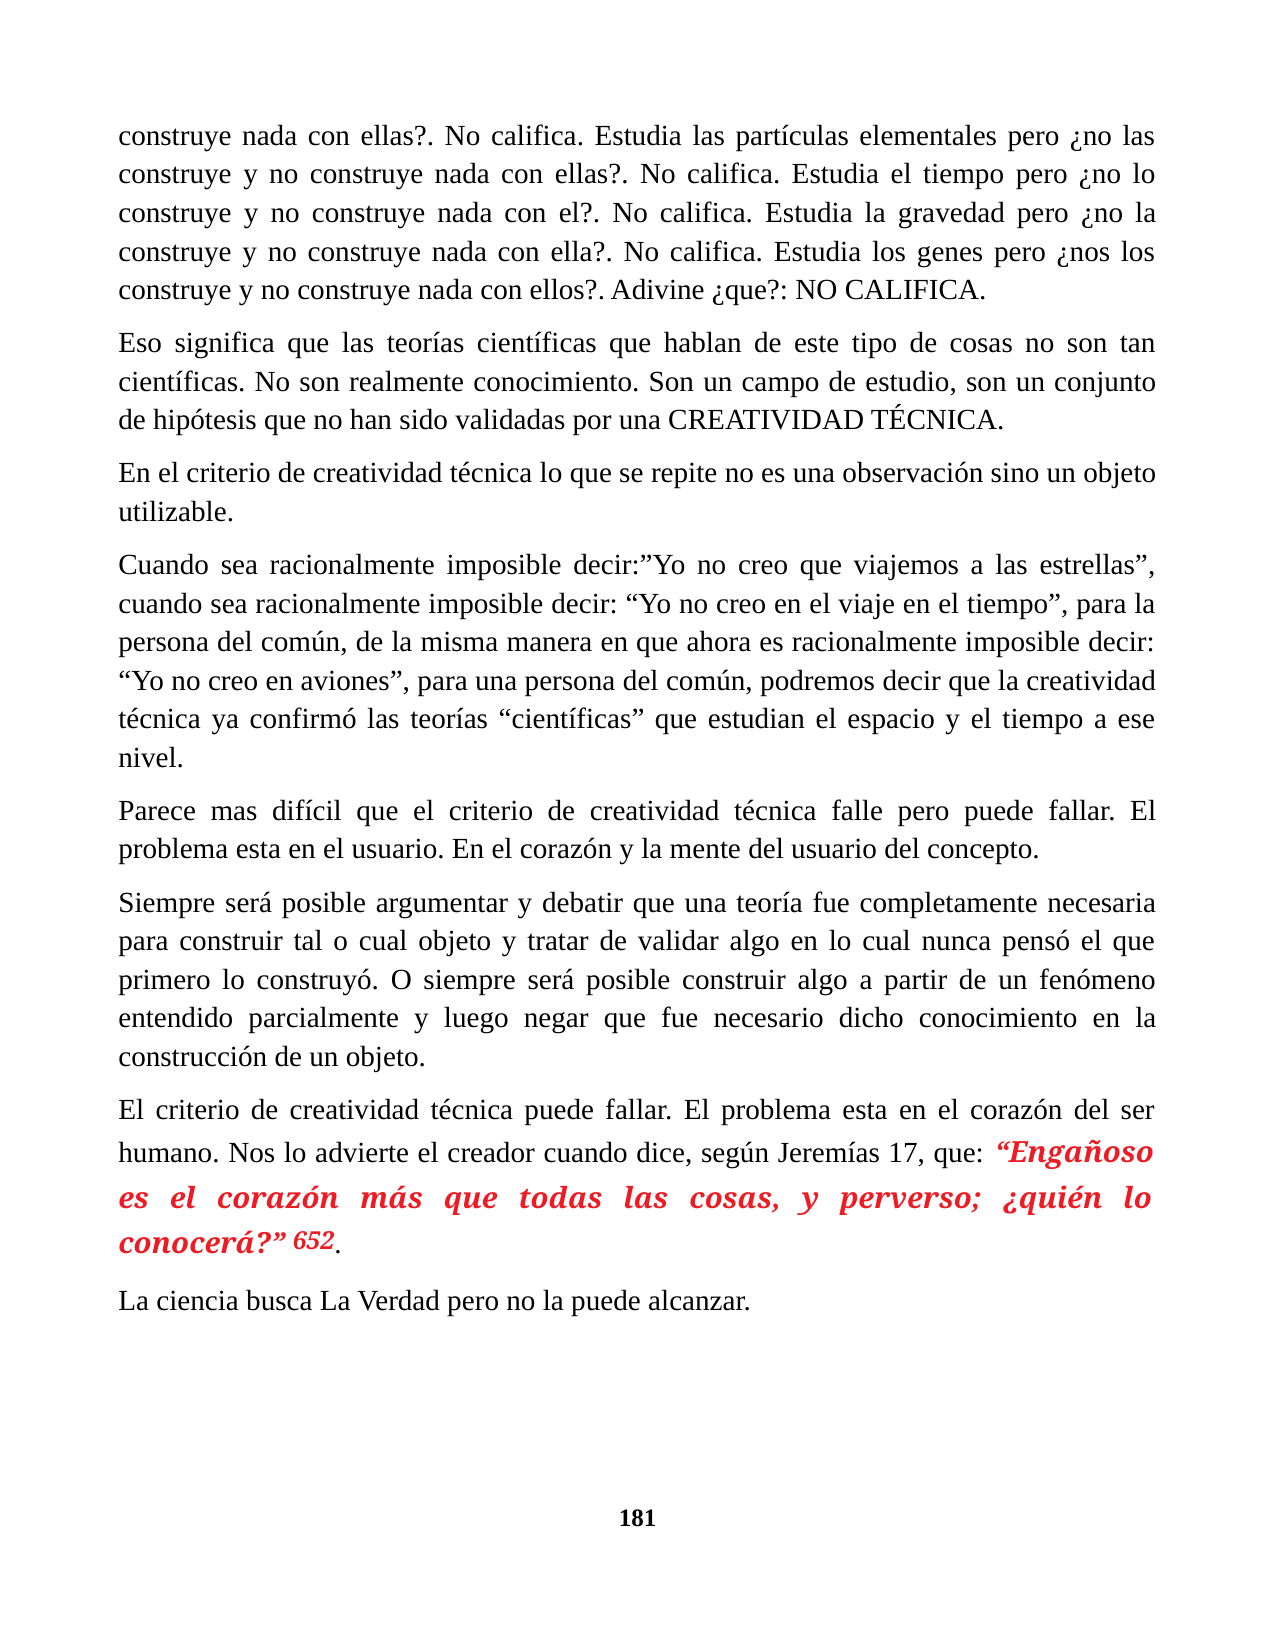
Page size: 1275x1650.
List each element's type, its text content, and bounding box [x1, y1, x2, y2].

text En el criterio de creatividad técnica lo que se repite no es una observación sino un objeto utilizable. [118, 456, 1157, 528]
text Parece mas difícil que el criterio de creatividad técnica falle pero puede fallar. El problema esta en el usuario. En el corazón y la mente del usuario del concepto. [118, 793, 1157, 865]
text La ciencia busca La Verdad pero no la puede alcanzar. [118, 1283, 1157, 1317]
text El criterio de creatividad técnica puede fallar. El problema esta en el corazón del ser humano. Nos lo advierte el creador cuando dice, según Jeremías 17, que: “Engañoso es el corazón más que todas las cosas, y perverso; ¿quién lo conocerá?” . [118, 1092, 1157, 1262]
text construye nada con ellas?. No califica. Estudia las partículas elementales pero ¿no las construye y no construye nada con ellas?. No califica. Estudia el tiempo pero ¿no lo construye y no construye nada con el?. No califica. Estudia la gravedad pero ¿no la construye y no construye nada con ella?. No califica. Estudia los genes pero ¿nos los construye y no construye nada con ellos?. Adivine ¿que?: NO CALIFICA. [118, 118, 1157, 306]
text Siempre será posible argumentar y debatir que una teoría fue completamente necesaria para construir tal o cual objeto y tratar de validar algo en lo cual nunca pensó el que primero lo construyó. O siempre será posible construir algo a partir de un fenómeno entendido parcialmente y luego negar que fue necesario dicho conocimiento en la construcción de un objeto. [118, 885, 1157, 1072]
text Cuando sea racionalmente imposible decir:”Yo no creo que viajemos a las estrellas”, cuando sea racionalmente imposible decir: “Yo no creo en el viaje en el tiempo”, para la persona del común, de la misma manera en que ahora es racionalmente imposible decir: “Yo no creo en aviones”, para una persona del común, podremos decir que la creatividad técnica ya confirmó las teorías “científicas” que estudian el espacio y el tiempo a ese nivel. [118, 547, 1157, 773]
text Eso significa que las teorías científicas que hablan de este tipo de cosas no son tan científicas. No son realmente conocimiento. Son un campo de estudio, son un conjunto de hipótesis que no han sido validadas por una CREATIVIDAD TÉCNICA. [118, 325, 1157, 436]
